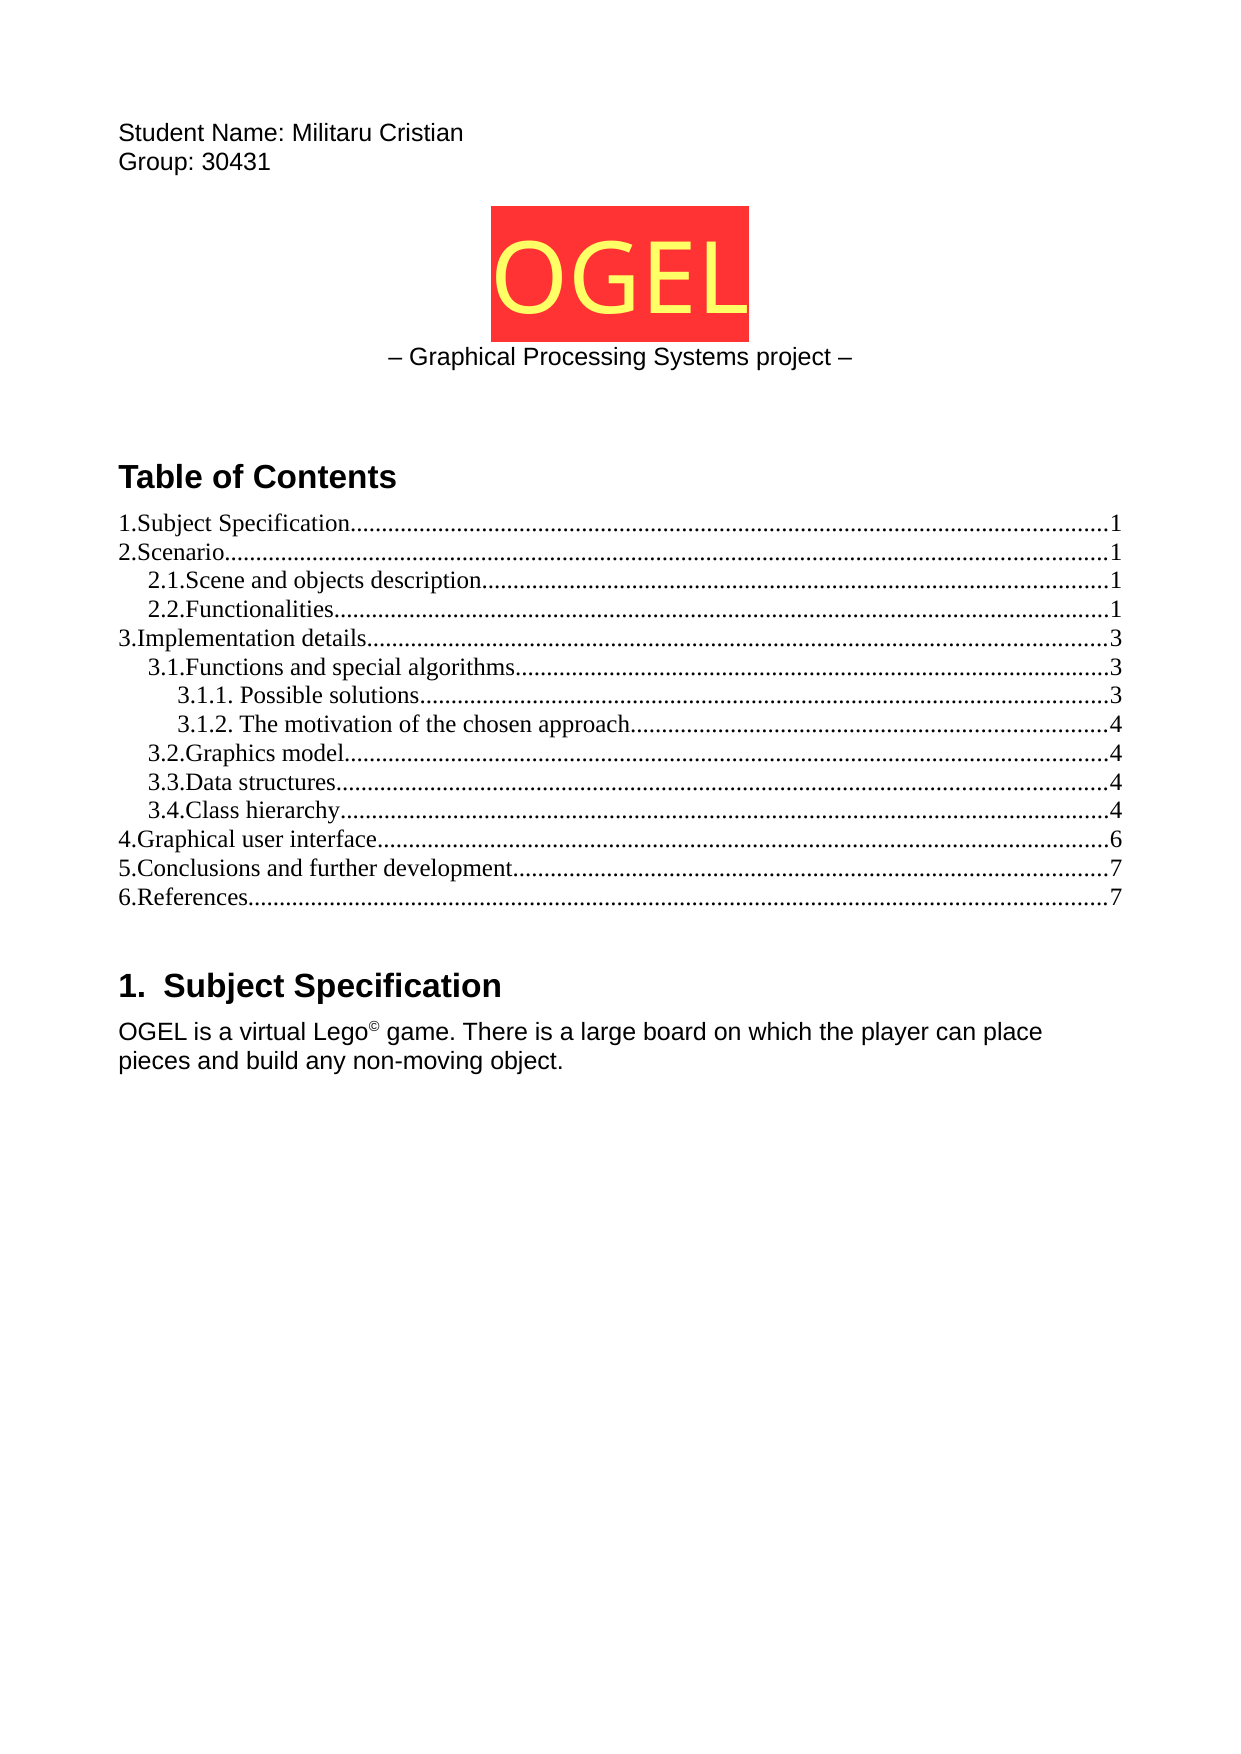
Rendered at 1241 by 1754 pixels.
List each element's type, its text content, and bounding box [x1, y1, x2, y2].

text 3.1.Functions and special algorithms 3 [148, 652, 1122, 681]
text Student Name: Militaru Cristian [118, 118, 1122, 147]
text 5.Conclusions and further development 7 [118, 853, 1122, 882]
text 2.Scenario 1 [118, 537, 1122, 566]
text 3.2.Graphics model 4 [148, 738, 1122, 767]
text – Graphical Processing Systems project – [118, 342, 1122, 371]
text 3.Implementation details 3 [118, 623, 1122, 652]
text Group: 30431 [118, 147, 1122, 176]
subtitle Table of Contents [118, 457, 1122, 496]
text OGEL [118, 206, 1122, 342]
text 6.References 7 [118, 882, 1122, 911]
text 3.1.1. Possible solutions 3 [177, 681, 1122, 709]
text 4.Graphical user interface 6 [118, 824, 1122, 853]
text 2.2.Functionalities 1 [148, 594, 1122, 623]
text 3.3.Data structures 4 [148, 767, 1122, 796]
text 3.1.2. The motivation of the chosen approach 4 [177, 709, 1122, 738]
subtitle Subject Specification [118, 966, 1122, 1005]
text 2.1.Scene and objects description 1 [148, 566, 1122, 594]
text OGEL is a virtual Lego© game. There is a large board on which the player can place pieces and build any non-moving object. [118, 1017, 1122, 1075]
text 1.Subject Specification 1 [118, 508, 1122, 537]
text 3.4.Class hierarchy 4 [148, 796, 1122, 824]
